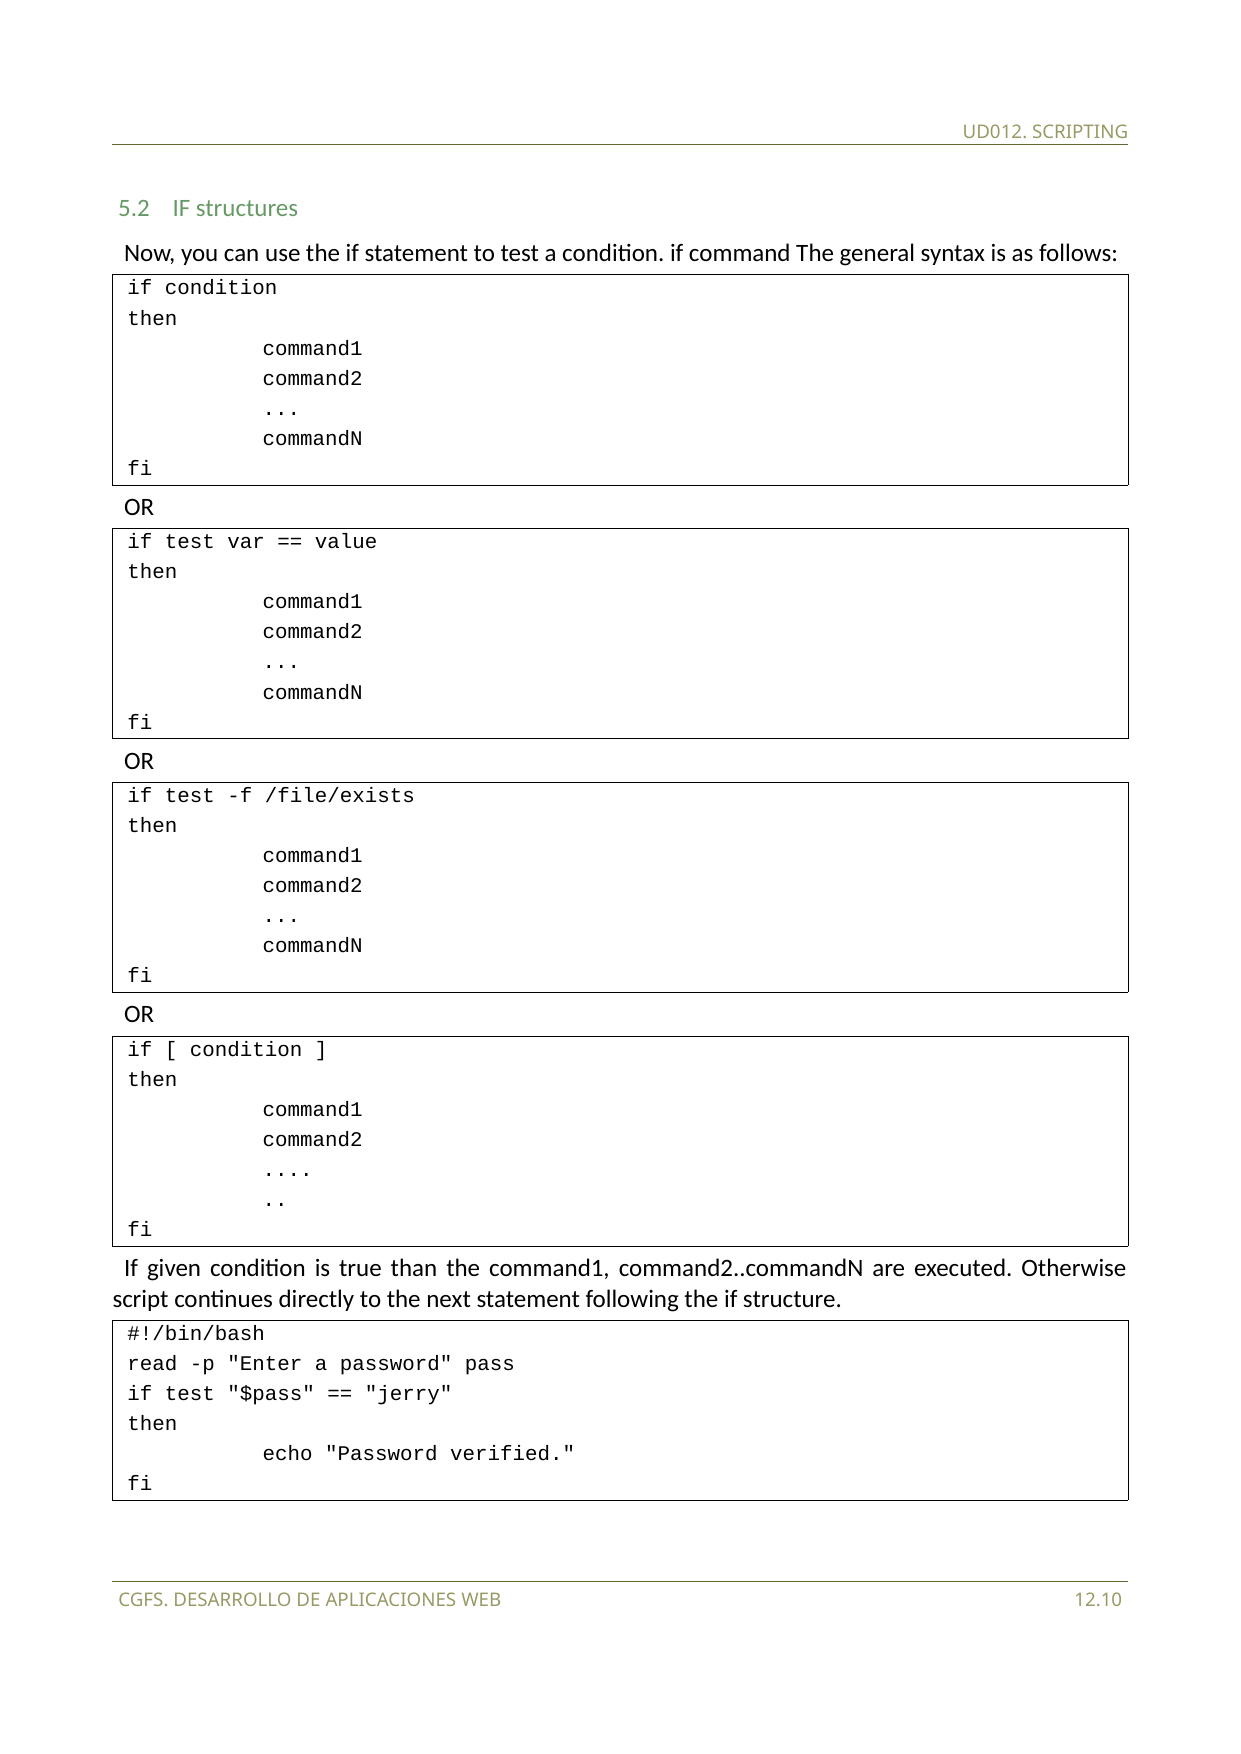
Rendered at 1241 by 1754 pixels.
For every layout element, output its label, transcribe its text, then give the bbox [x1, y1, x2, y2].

text if test -f /file/exists [113, 783, 1128, 808]
text ... [113, 395, 1128, 421]
text command2 [113, 618, 1128, 645]
text fi [113, 709, 1128, 738]
text fi [113, 455, 1128, 485]
text ... [113, 902, 1128, 929]
text command2 [113, 872, 1128, 899]
text commandN [113, 932, 1128, 959]
text if test "$pass" == "jerry" [113, 1380, 1128, 1407]
text echo "Password verified." [113, 1440, 1128, 1467]
text command2 [113, 365, 1128, 391]
text command1 [113, 588, 1128, 615]
subtitle IF structures [112, 192, 1128, 223]
text .. [113, 1186, 1128, 1213]
text command1 [113, 842, 1128, 869]
text OR [112, 745, 1128, 775]
text Now, you can use the if statement to test a condition. if command The general syntax is as follows: [112, 237, 1128, 268]
text command2 [113, 1126, 1128, 1153]
text if test var == value [113, 529, 1128, 555]
text if condition [113, 275, 1128, 301]
text OR [112, 999, 1128, 1029]
text .... [113, 1156, 1128, 1183]
text if [ condition ] [113, 1037, 1128, 1062]
text commandN [113, 425, 1128, 452]
text command1 [113, 334, 1128, 361]
text fi [113, 1470, 1128, 1500]
text read -p "Enter a password" pass [113, 1350, 1128, 1377]
text fi [113, 1216, 1128, 1246]
text ... [113, 648, 1128, 675]
text then [113, 558, 1128, 585]
text fi [113, 962, 1128, 992]
text commandN [113, 679, 1128, 705]
text then [113, 1410, 1128, 1437]
text then [113, 304, 1128, 331]
text then [113, 1066, 1128, 1092]
text command1 [113, 1096, 1128, 1122]
text If given condition is true than the command1, command2..commandN are executed. Otherwise script continues directly to the next statement following the if structure. [112, 1252, 1128, 1313]
text #!/bin/bash [113, 1321, 1128, 1347]
text OR [112, 491, 1128, 522]
text then [113, 812, 1128, 839]
